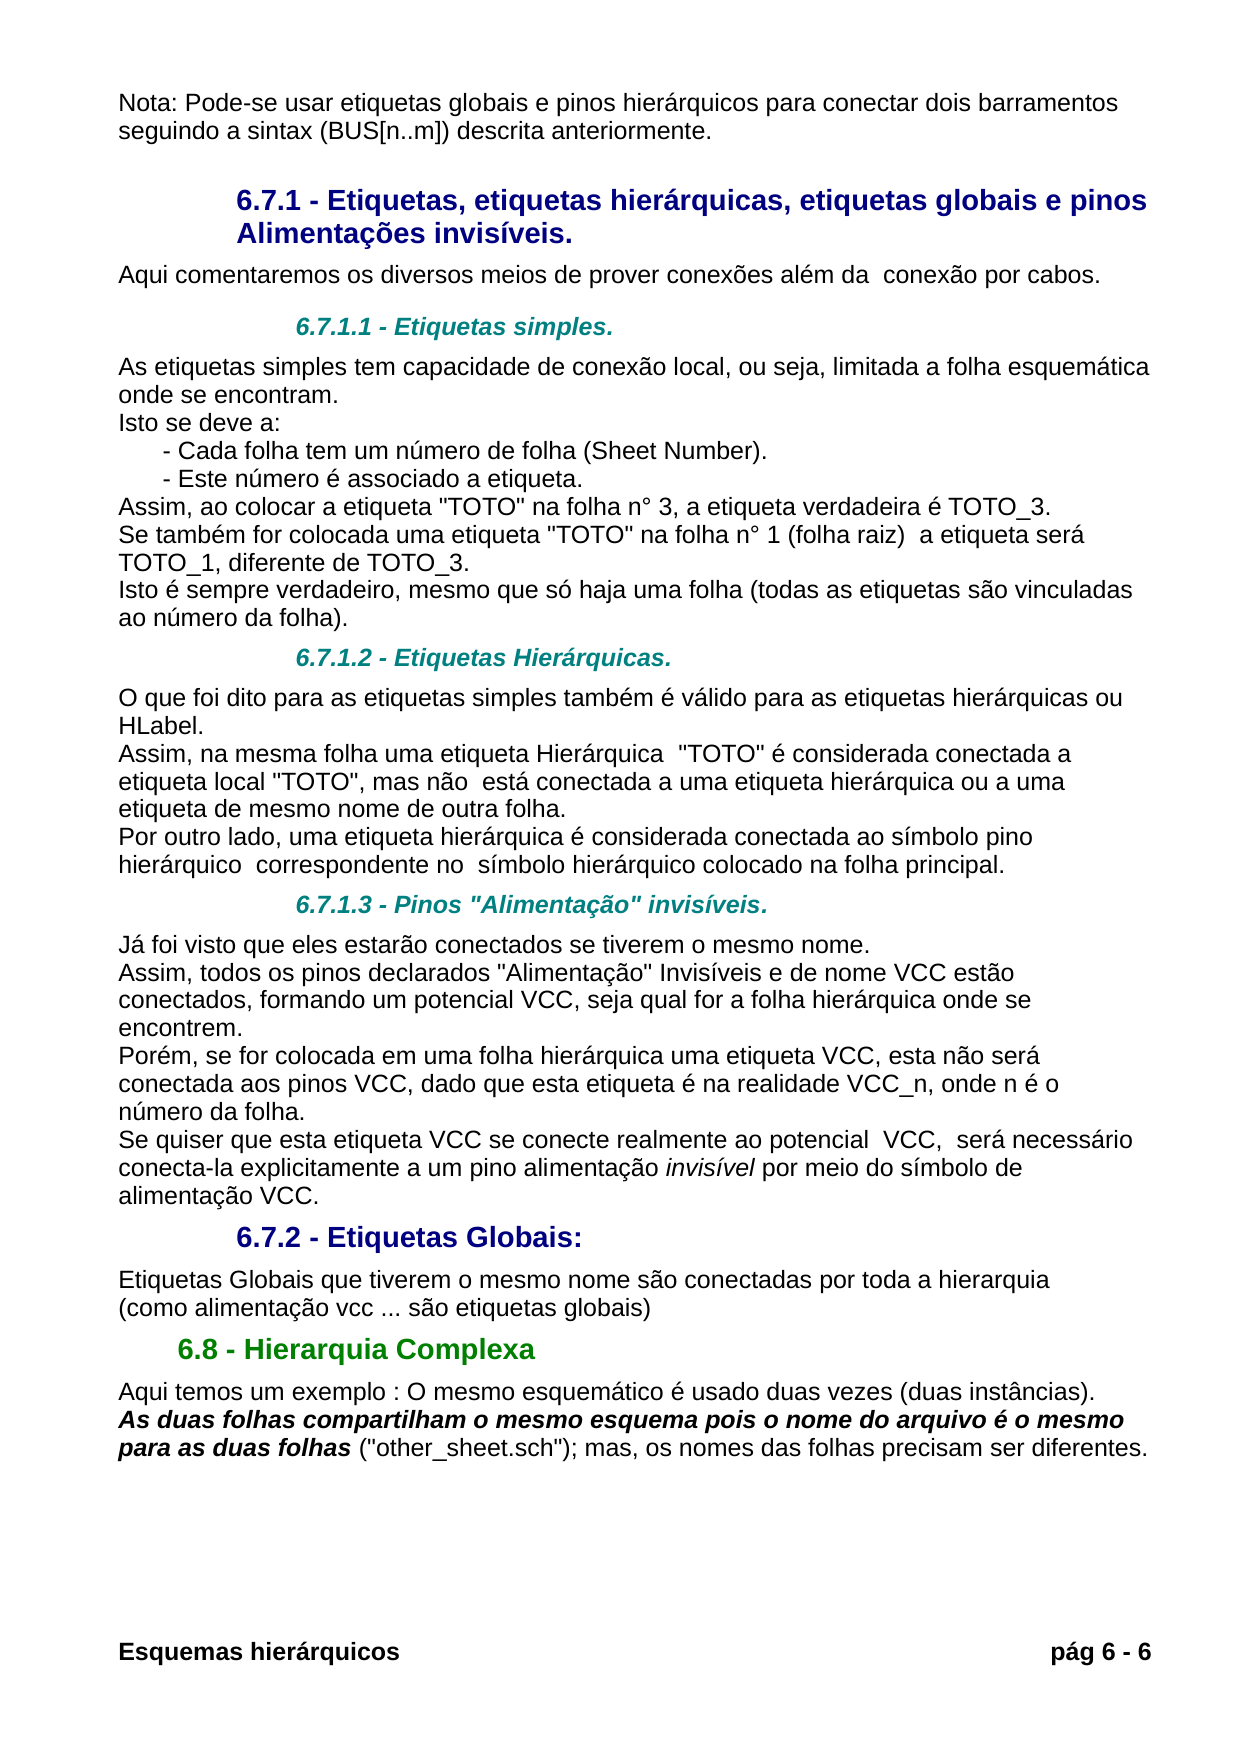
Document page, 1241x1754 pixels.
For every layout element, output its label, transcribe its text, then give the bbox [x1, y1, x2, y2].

text Nota: Pode-se usar etiquetas globais e pinos hierárquicos para conectar dois barramentos seguindo a sintax (BUS[n..m]) descrita anteriormente. [118, 88, 1152, 144]
text As duas folhas compartilham o mesmo esquema pois o nome do arquivo é o mesmo para as duas folhas ("other_sheet.sch"); mas, os nomes das folhas precisam ser diferentes. [118, 1406, 1152, 1461]
text Aqui temos um exemplo : O mesmo esquemático é usado duas vezes (duas instâncias). [118, 1378, 1152, 1406]
subtitle 6.7.1 - Etiquetas, etiquetas hierárquicas, etiquetas globais e pinos Alimentações invisíveis. [236, 184, 1152, 249]
subtitle 6.7.1.2 - Etiquetas Hierárquicas. [295, 644, 1152, 672]
text Se quiser que esta etiqueta VCC se conecte realmente ao potencial VCC, será necessário conecta-la explicitamente a um pino alimentação invisível por meio do símbolo de alimentação VCC. [118, 1126, 1152, 1209]
text Assim, na mesma folha uma etiqueta Hierárquica "TOTO" é considerada conectada a etiqueta local "TOTO", mas não está conectada a uma etiqueta hierárquica ou a uma etiqueta de mesmo nome de outra folha. [118, 739, 1152, 823]
text - Cada folha tem um número de folha (Sheet Number). [162, 437, 1152, 464]
text Porém, se for colocada em uma folha hierárquica uma etiqueta VCC, esta não será conectada aos pinos VCC, dado que esta etiqueta é na realidade VCC_n, onde n é o número da folha. [118, 1042, 1152, 1126]
text Se também for colocada uma etiqueta "TOTO" na folha n° 1 (folha raiz) a etiqueta será TOTO_1, diferente de TOTO_3. [118, 520, 1152, 576]
text Por outro lado, uma etiqueta hierárquica é considerada conectada ao símbolo pino hierárquico correspondente no símbolo hierárquico colocado na folha principal. [118, 823, 1152, 879]
text Isto se deve a: [118, 409, 1152, 437]
text Assim, todos os pinos declarados "Alimentação" Invisíveis e de nome VCC estão conectados, formando um potencial VCC, seja qual for a folha hierárquica onde se encontrem. [118, 958, 1152, 1042]
text (como alimentação vcc ... são etiquetas globais) [118, 1294, 1152, 1322]
text Aqui comentaremos os diversos meios de prover conexões além da conexão por cabos. [118, 261, 1152, 289]
text Assim, ao colocar a etiqueta "TOTO" na folha n° 3, a etiqueta verdadeira é TOTO_3. [118, 492, 1152, 520]
subtitle 6.7.1.3 - Pinos "Alimentação" invisíveis. [295, 891, 1152, 919]
text - Este número é associado a etiqueta. [162, 464, 1152, 492]
subtitle 6.7.1.1 - Etiquetas simples. [295, 313, 1152, 341]
subtitle 6.7.2 - Etiquetas Globais: [236, 1221, 1152, 1254]
text Já foi visto que eles estarão conectados se tiverem o mesmo nome. [118, 930, 1152, 958]
text Isto é sempre verdadeiro, mesmo que só haja uma folha (todas as etiquetas são vinculadas ao número da folha). [118, 576, 1152, 632]
text Etiquetas Globais que tiverem o mesmo nome são conectadas por toda a hierarquia [118, 1266, 1152, 1294]
subtitle 6.8 - Hierarquia Complexa [177, 1333, 1152, 1366]
text O que foi dito para as etiquetas simples também é válido para as etiquetas hierárquicas ou HLabel. [118, 683, 1152, 739]
text As etiquetas simples tem capacidade de conexão local, ou seja, limitada a folha esquemática onde se encontram. [118, 353, 1152, 409]
